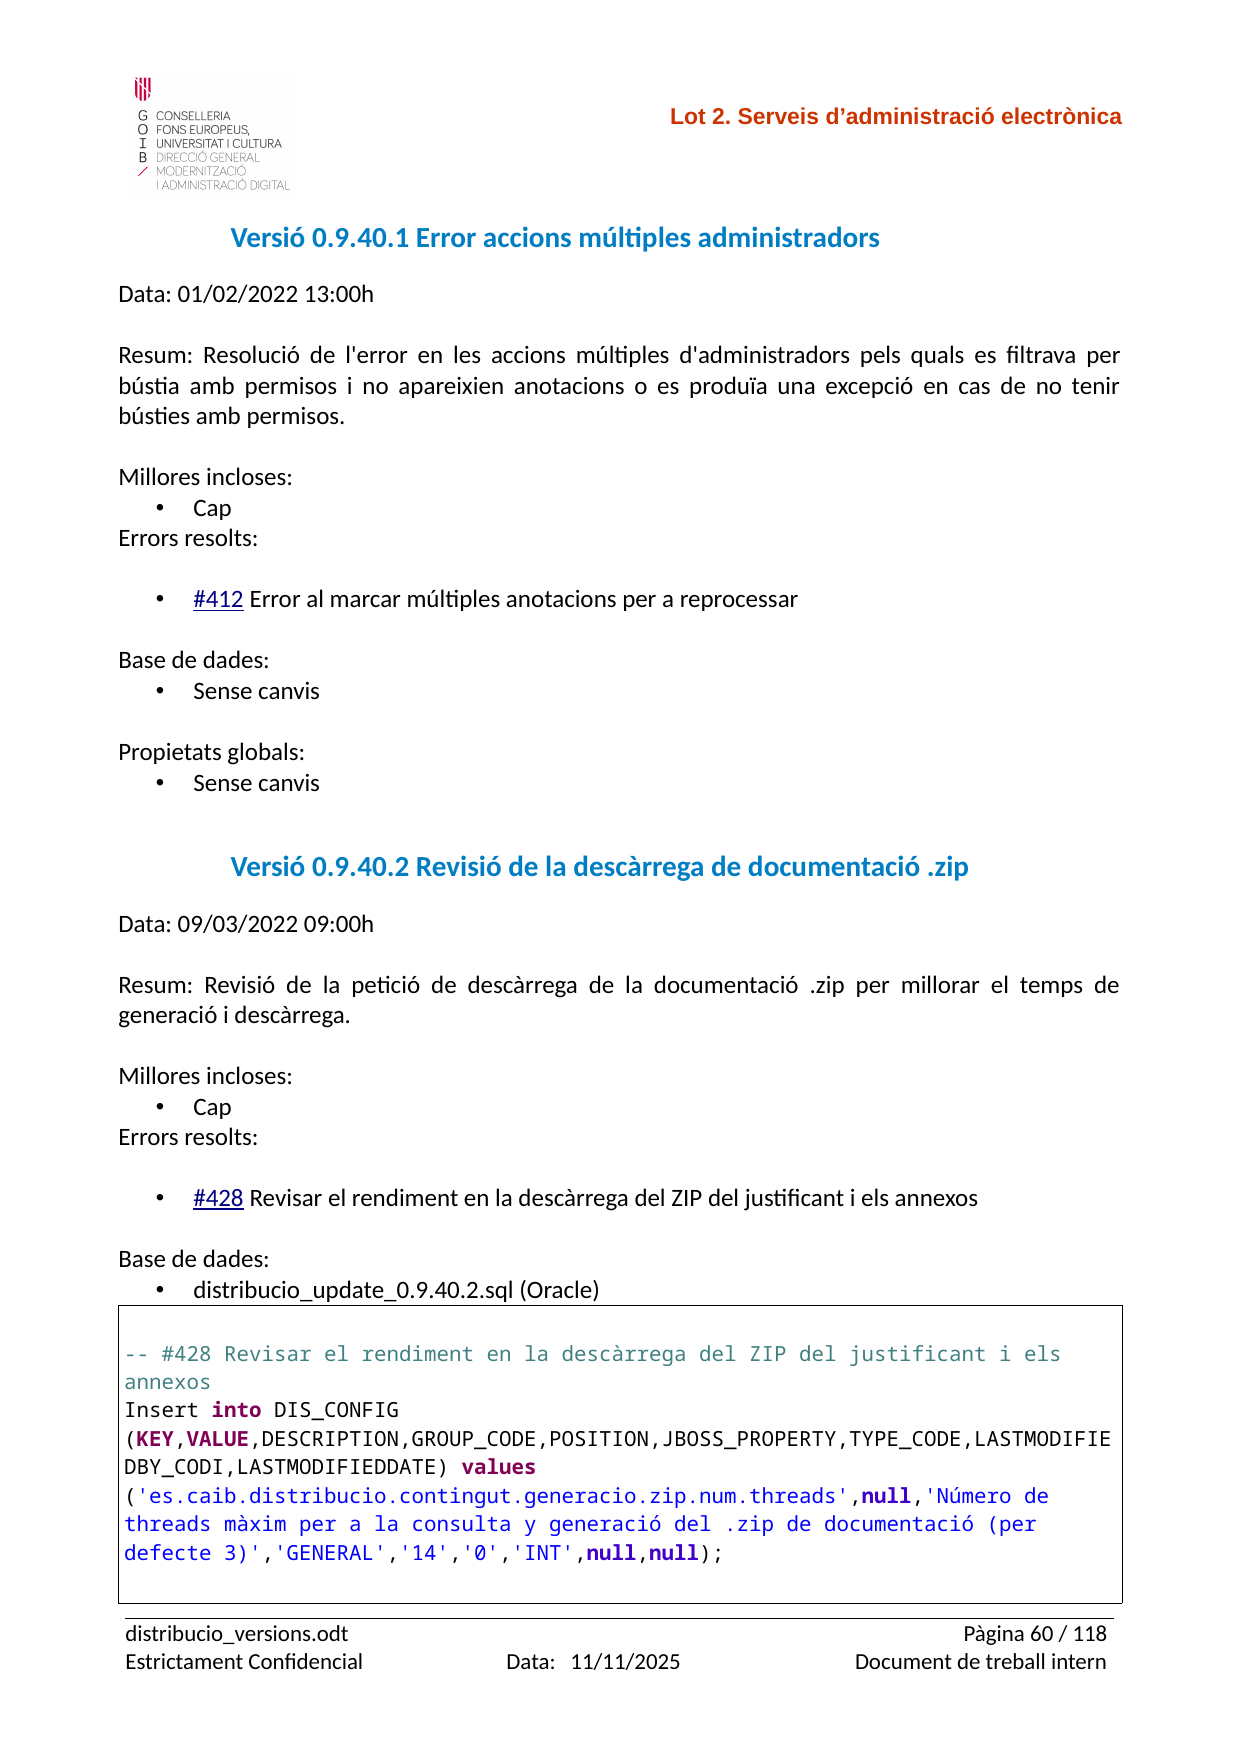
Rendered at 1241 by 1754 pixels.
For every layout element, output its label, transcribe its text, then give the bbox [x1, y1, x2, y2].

text Errors resolts: [118, 1121, 1122, 1152]
text Base de dades: [118, 1243, 1122, 1274]
list Sense canvis [156, 675, 1122, 706]
picture [126, 70, 299, 197]
text Millores incloses: [118, 1060, 1122, 1091]
text Data: 09/03/2022 09:00h [118, 908, 1122, 938]
text Propietats globals: [118, 736, 1122, 767]
text Millores incloses: [118, 462, 1122, 492]
text Data: 01/02/2022 13:00h [118, 278, 1122, 309]
list Cap [156, 1091, 1122, 1121]
list #412 Error al marcar múltiples anotacions per a reprocessar [156, 584, 1122, 614]
list distribucio_update_0.9.40.2.sql (Oracle) [156, 1274, 1122, 1304]
list Cap [156, 492, 1122, 523]
list #428 Revisar el rendiment en la descàrrega del ZIP del justificant i els annexos [156, 1182, 1122, 1213]
subtitle Versió 0.9.40.1 Error accions múltiples administradors [153, 219, 1122, 255]
subtitle Versió 0.9.40.2 Revisió de la descàrrega de documentació .zip [153, 848, 1122, 884]
list Sense canvis [156, 767, 1122, 797]
text Resum: Revisió de la petició de descàrrega de la documentació .zip per millorar el temps de generació i descàrrega. [118, 969, 1122, 1030]
table_header -- #428 Revisar el rendiment en la descàrrega del ZIP del justificant i els annexos Insert into DIS_CONFIG (KEY,VALUE,DESCRIPTION,GROUP_CODE,POSITION,JBOSS_PROPERTY,TYPE_CODE,LASTMODIFIEDBY_CODI,LASTMODIFIEDDATE) values ('es.caib.distribucio.contingut.generacio.zip.num.threads',null,'Número de threads màxim per a la consulta y generació del .zip de documentació (per defecte 3)','GENERAL','14','0','INT',null,null); [119, 1306, 1122, 1602]
text Resum: Resolució de l'error en les accions múltiples d'administradors pels quals es filtrava per bústia amb permisos i no apareixien anotacions o es produïa una excepció en cas de no tenir bústies amb permisos. [118, 339, 1122, 431]
text Errors resolts: [118, 523, 1122, 553]
text Base de dades: [118, 645, 1122, 675]
